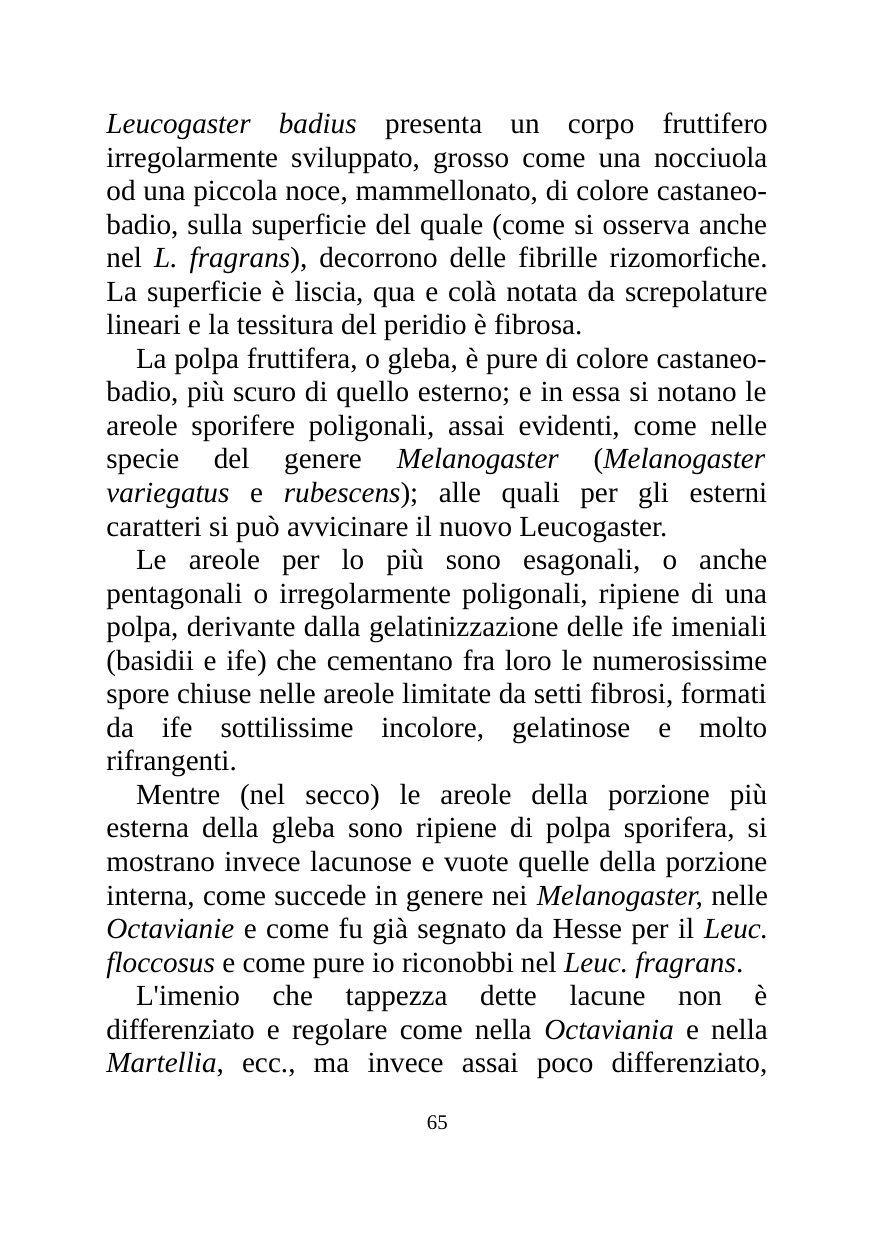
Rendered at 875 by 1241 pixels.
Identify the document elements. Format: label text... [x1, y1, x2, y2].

text Leucogaster badius presenta un corpo fruttifero irregolarmente sviluppato, grosso come una nocciuola od una piccola noce, mammellonato, di colore castaneo-badio, sulla superficie del quale (come si osserva anche nel L. fragrans), decorrono delle fibrille rizomorfiche. La superficie è liscia, qua e colà notata da screpolature lineari e la tessitura del peridio è fibrosa. [106, 106, 768, 341]
text L'imenio che tappezza dette lacune non è differenziato e regolare come nella Octaviania e nella Martellia, ecc., ma invece assai poco differenziato, [106, 978, 768, 1079]
text Le areole per lo più sono esagonali, o anche pentagonali o irregolarmente poligonali, ripiene di una polpa, derivante dalla gelatinizzazione delle ife imeniali (basidii e ife) che cementano fra loro le numerosissime spore chiuse nelle areole limitate da setti fibrosi, formati da ife sottilissime incolore, gelatinose e molto rifrangenti. [106, 542, 768, 777]
text La polpa fruttifera, o gleba, è pure di colore castaneo-badio, più scuro di quello esterno; e in essa si notano le areole sporifere poligonali, assai evidenti, come nelle specie del genere Melanogaster (Melanogaster variegatus e rubescens); alle quali per gli esterni caratteri si può avvicinare il nuovo Leucogaster. [106, 341, 768, 542]
text Mentre (nel secco) le areole della porzione più esterna della gleba sono ripiene di polpa sporifera, si mostrano invece lacunose e vuote quelle della porzione interna, come succede in genere nei Melanogaster, nelle Octavianie e come fu già segnato da Hesse per il Leuc. floccosus e come pure io riconobbi nel Leuc. fragrans. [106, 777, 768, 978]
